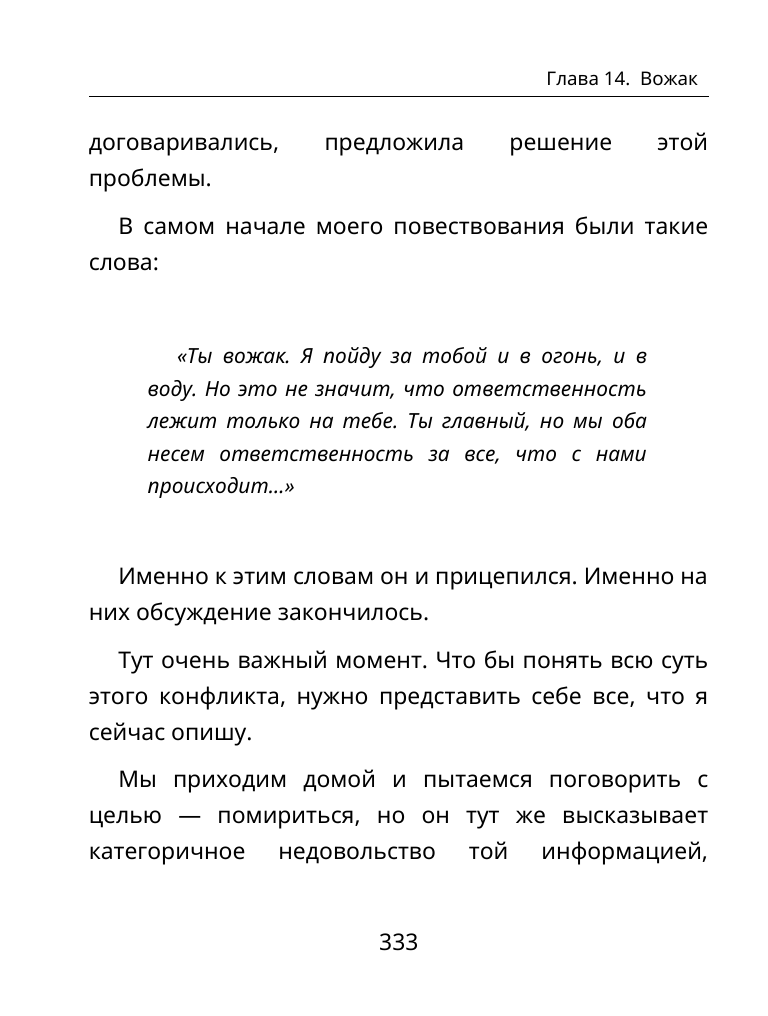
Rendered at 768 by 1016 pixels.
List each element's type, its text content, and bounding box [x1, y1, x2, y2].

text Именно к этим словам он и прицепился. Именно на них обсуждение закончилось. [88, 560, 709, 627]
text договаривались, предложила решение этой проблемы. [88, 126, 709, 193]
text В самом начале моего повествования были такие слова: [88, 210, 709, 277]
text «Ты вожак. Я пойду за тобой и в огонь, и в воду. Но это не значит, что ответственность лежит только на тебе. Ты главный, но мы оба несем ответственность за все, что с нами происходит...» [147, 341, 650, 500]
text Тут очень важный момент. Что бы понять всю суть этого конфликта, нужно представить себе все, что я сейчас опишу. [88, 644, 709, 747]
text Мы приходим домой и пытаемся поговорить с целью — помириться, но он тут же высказывает категоричное недовольство той информацией, [88, 763, 709, 867]
